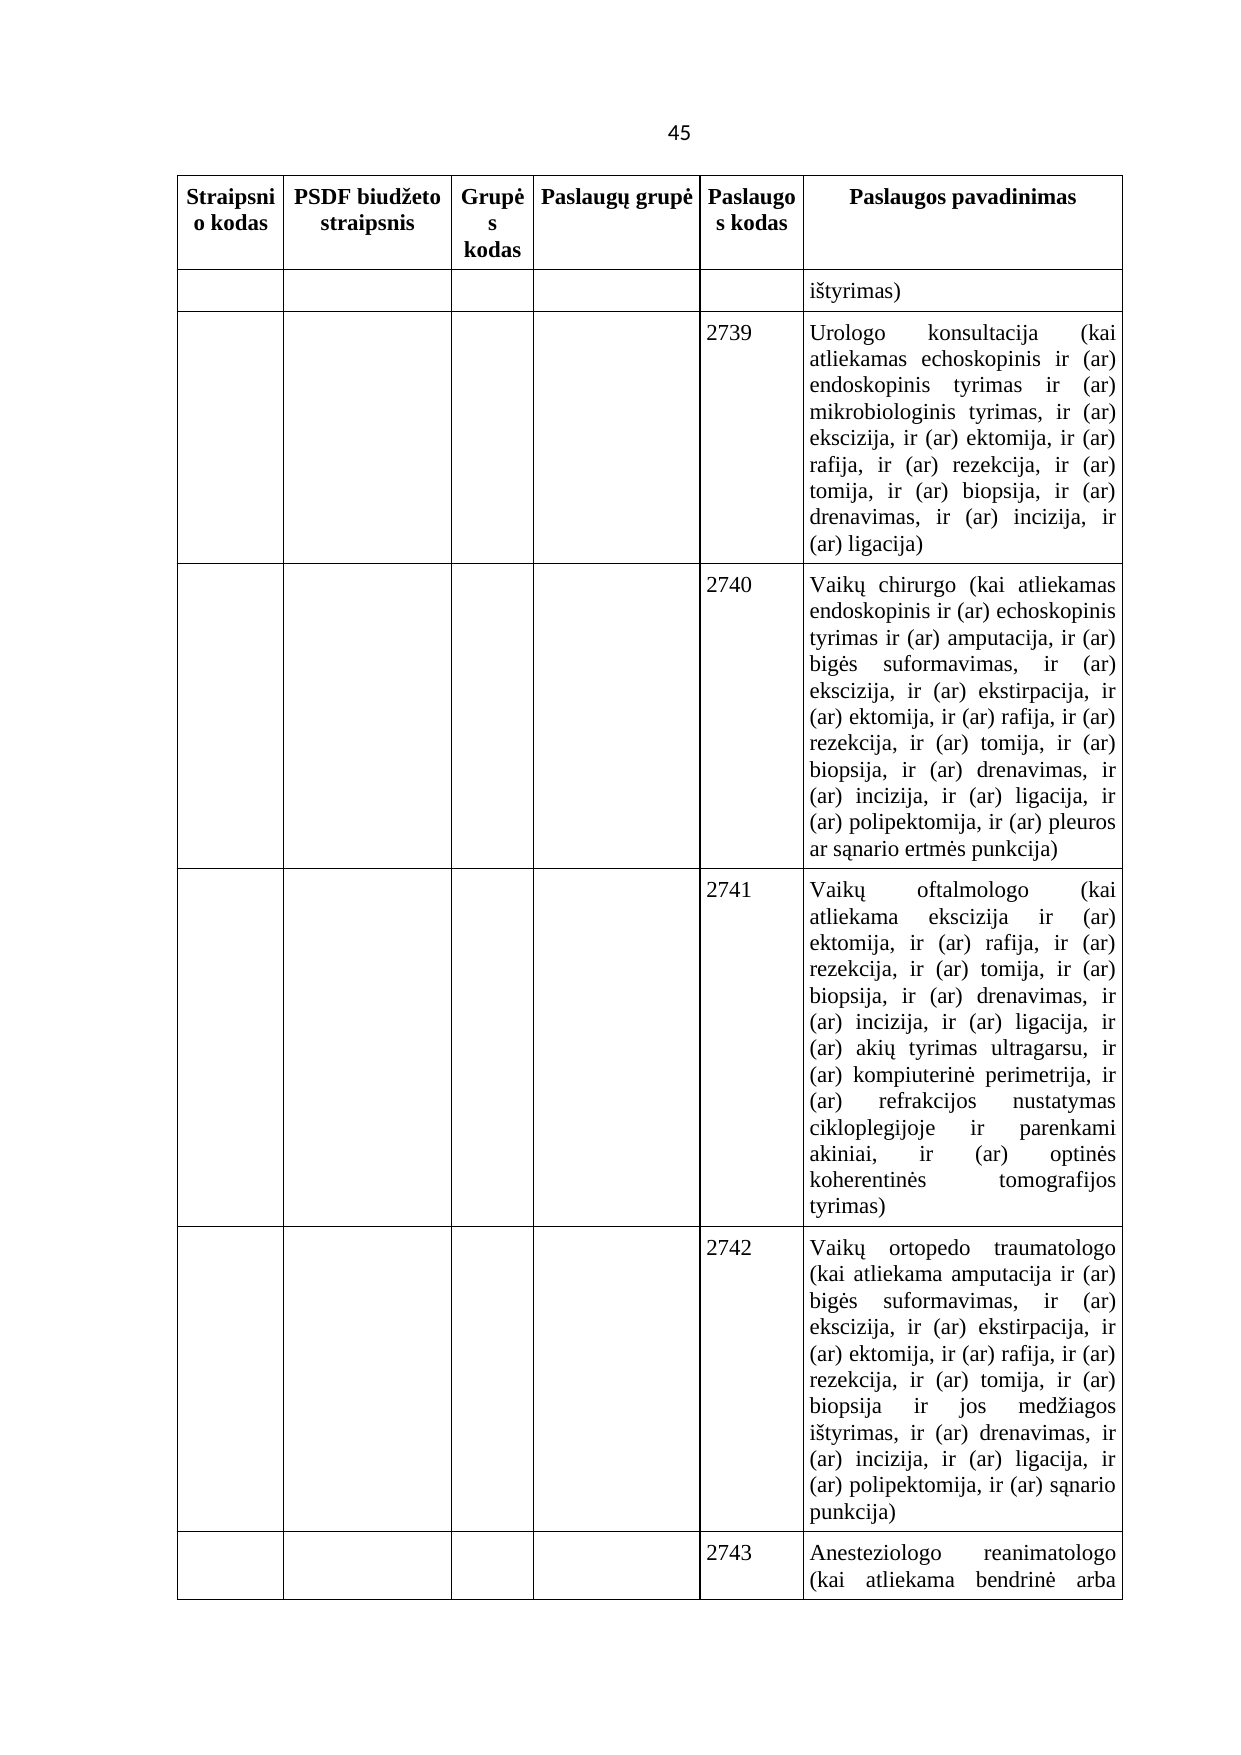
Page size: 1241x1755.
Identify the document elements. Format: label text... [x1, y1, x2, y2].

table_cell [284, 270, 451, 311]
table_cell Vaikų oftalmologo (kai atliekama ekscizija ir (ar) ektomija, ir (ar) rafija, ir (ar) rezekcija, ir (ar) tomija, ir (ar) biopsija, ir (ar) drenavimas, ir (ar) incizija, ir (ar) ligacija, ir (ar) akių tyrimas ultragarsu, ir (ar) kompiuterinė perimetrija, ir (ar) refrakcijos nustatymas cikloplegijoje ir parenkami akiniai, ir (ar) optinės koherentinės tomografijos tyrimas) [804, 869, 1122, 1226]
table_cell 2739 [701, 312, 803, 563]
table_cell Anesteziologo reanimatologo (kai atliekama bendrinė arba [804, 1532, 1122, 1599]
table_header Grupės kodas [452, 176, 533, 269]
table_cell [534, 270, 699, 311]
table_cell [178, 869, 283, 1226]
table_cell 2740 [701, 564, 803, 868]
table_cell [178, 1227, 283, 1531]
table_cell [284, 1532, 451, 1599]
table_cell [534, 564, 699, 868]
table_cell [178, 270, 283, 311]
table_header Paslaugos pavadinimas [804, 176, 1122, 269]
table_cell [452, 270, 533, 311]
table_cell ištyrimas) [804, 270, 1122, 311]
table_cell Vaikų ortopedo traumatologo (kai atliekama amputacija ir (ar) bigės suformavimas, ir (ar) ekscizija, ir (ar) ekstirpacija, ir (ar) ektomija, ir (ar) rafija, ir (ar) rezekcija, ir (ar) tomija, ir (ar) biopsija ir jos medžiagos ištyrimas, ir (ar) drenavimas, ir (ar) incizija, ir (ar) ligacija, ir (ar) polipektomija, ir (ar) sąnario punkcija) [804, 1227, 1122, 1531]
table_cell [178, 564, 283, 868]
table_cell [284, 869, 451, 1226]
table_cell 2742 [701, 1227, 803, 1531]
table_cell [178, 1532, 283, 1599]
table_cell [284, 564, 451, 868]
table_cell [534, 1532, 699, 1599]
table_cell [452, 312, 533, 563]
table_cell [284, 312, 451, 563]
table_cell [452, 1227, 533, 1531]
table_cell [701, 270, 803, 311]
table_header PSDF biudžeto straipsnis [284, 176, 451, 269]
table_cell 2743 [701, 1532, 803, 1599]
table_header Paslaugos kodas [701, 176, 803, 269]
table_cell [534, 1227, 699, 1531]
table_cell [284, 1227, 451, 1531]
table_cell [452, 564, 533, 868]
table_cell 2741 [701, 869, 803, 1226]
table_cell Urologo konsultacija (kai atliekamas echoskopinis ir (ar) endoskopinis tyrimas ir (ar) mikrobiologinis tyrimas, ir (ar) ekscizija, ir (ar) ektomija, ir (ar) rafija, ir (ar) rezekcija, ir (ar) tomija, ir (ar) biopsija, ir (ar) drenavimas, ir (ar) incizija, ir (ar) ligacija) [804, 312, 1122, 563]
table_cell [178, 312, 283, 563]
table_header Straipsnio kodas [178, 176, 283, 269]
table_cell [452, 1532, 533, 1599]
table_cell [534, 869, 699, 1226]
table_cell Vaikų chirurgo (kai atliekamas endoskopinis ir (ar) echoskopinis tyrimas ir (ar) amputacija, ir (ar) bigės suformavimas, ir (ar) ekscizija, ir (ar) ekstirpacija, ir (ar) ektomija, ir (ar) rafija, ir (ar) rezekcija, ir (ar) tomija, ir (ar) biopsija, ir (ar) drenavimas, ir (ar) incizija, ir (ar) ligacija, ir (ar) polipektomija, ir (ar) pleuros ar sąnario ertmės punkcija) [804, 564, 1122, 868]
table_cell [452, 869, 533, 1226]
table_cell [534, 312, 699, 563]
table_header Paslaugų grupė [534, 176, 699, 269]
